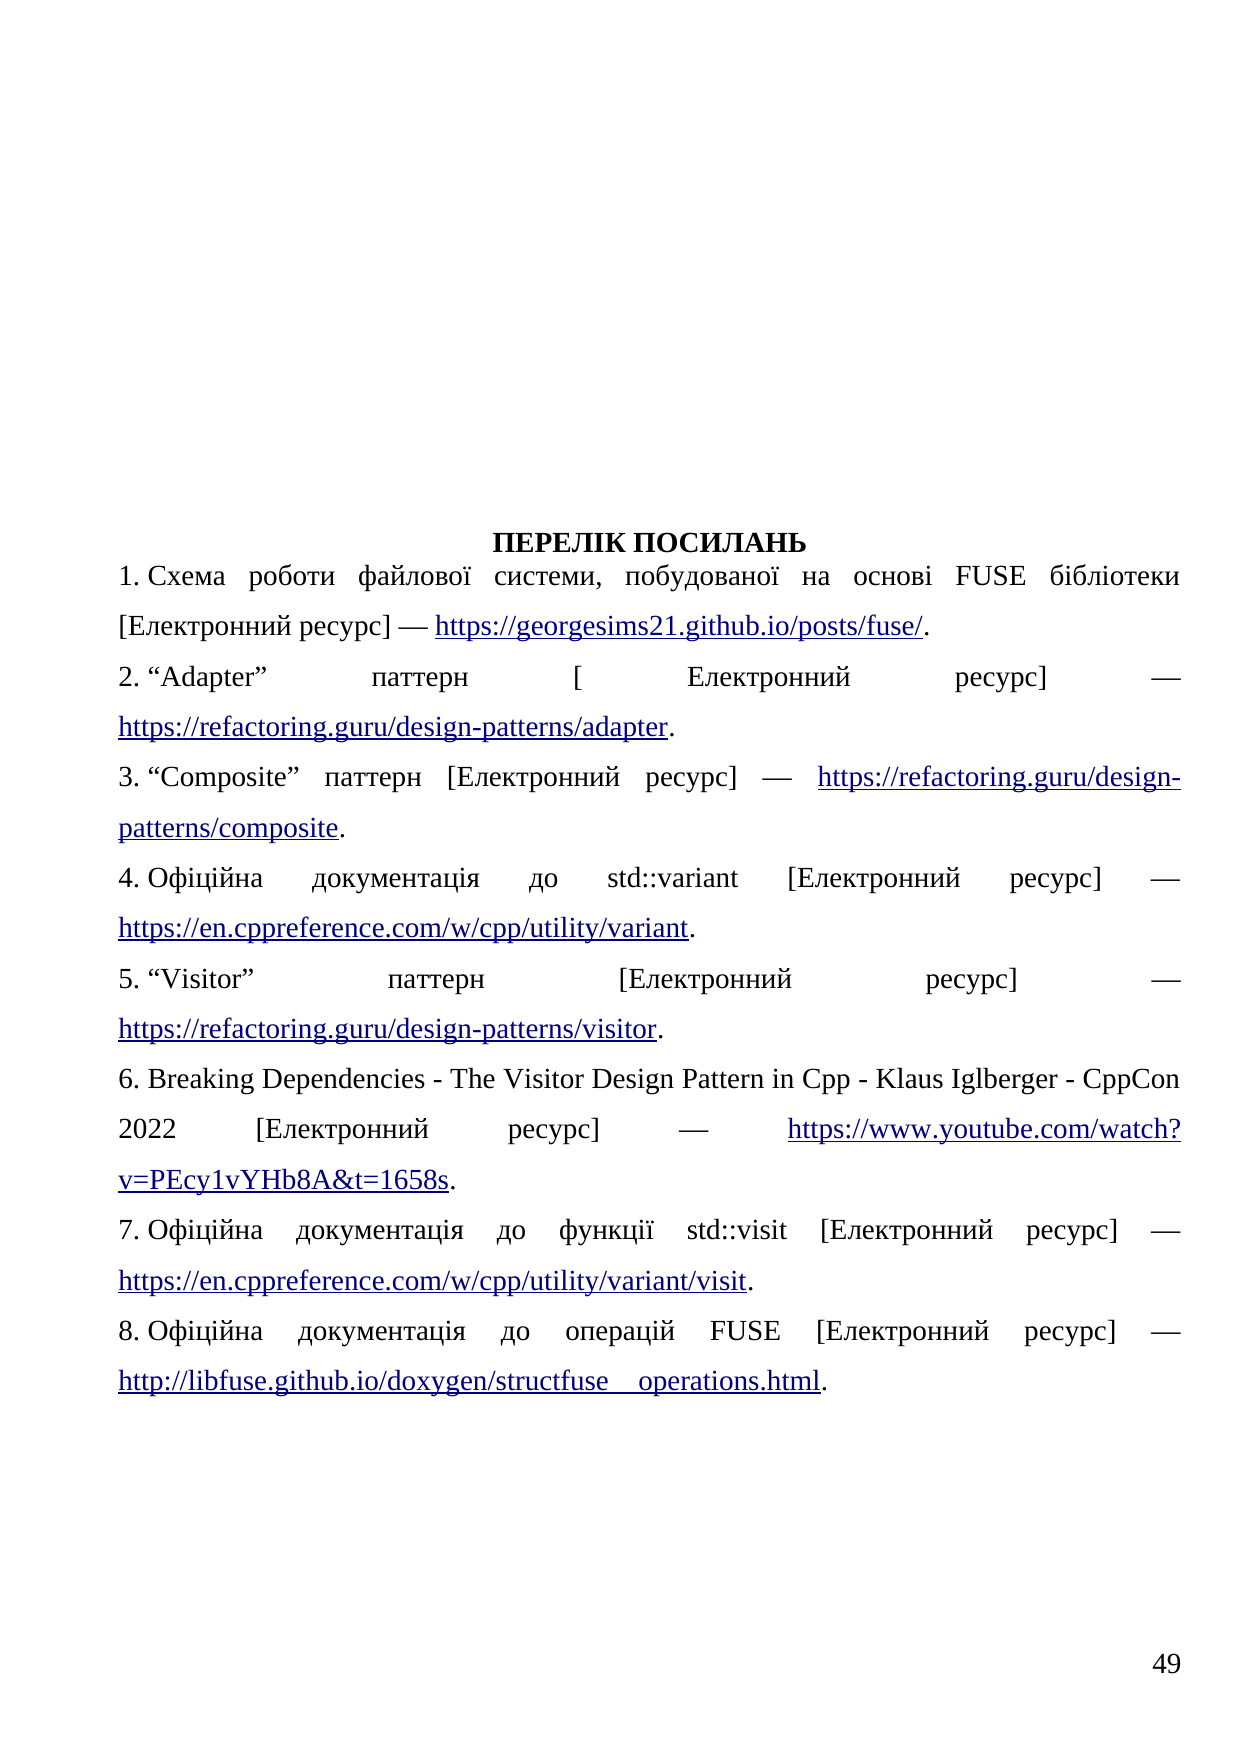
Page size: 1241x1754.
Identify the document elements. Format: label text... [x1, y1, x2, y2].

list Офіційна документація до операцій FUSE [Електронний ресурс] — http://libfuse.github.io/doxygen/structfuse__operations.html. [118, 1313, 1181, 1397]
list Breaking Dependencies - The Visitor Design Pattern in Cpp - Klaus Iglberger - CppCon 2022 [Електронний ресурс] — https://www.youtube.com/watch?v=PEcy1vYHb8A&t=1658s. [118, 1061, 1181, 1196]
list “Visitor” паттерн [Електронний ресурс] — https://refactoring.guru/design-patterns/visitor. [118, 961, 1181, 1044]
list “Adapter” паттерн [ Електронний ресурс] — https://refactoring.guru/design-patterns/adapter. [118, 659, 1181, 743]
list Офіційна документація до функції std::visit [Електронний ресурс] — https://en.cppreference.com/w/cpp/utility/variant/visit. [118, 1212, 1181, 1296]
subtitle Перелік посилань [118, 525, 1181, 558]
list “Composite” паттерн [Електронний ресурс] — https://refactoring.guru/design-patterns/composite. [118, 759, 1181, 843]
list Схема роботи файлової системи, побудованої на основі FUSE бібліотеки [Електронний ресурс] — https://georgesims21.github.io/posts/fuse/. [118, 558, 1181, 642]
list Офіційна документація до std::variant [Електронний ресурс] — https://en.cppreference.com/w/cpp/utility/variant. [118, 860, 1181, 944]
